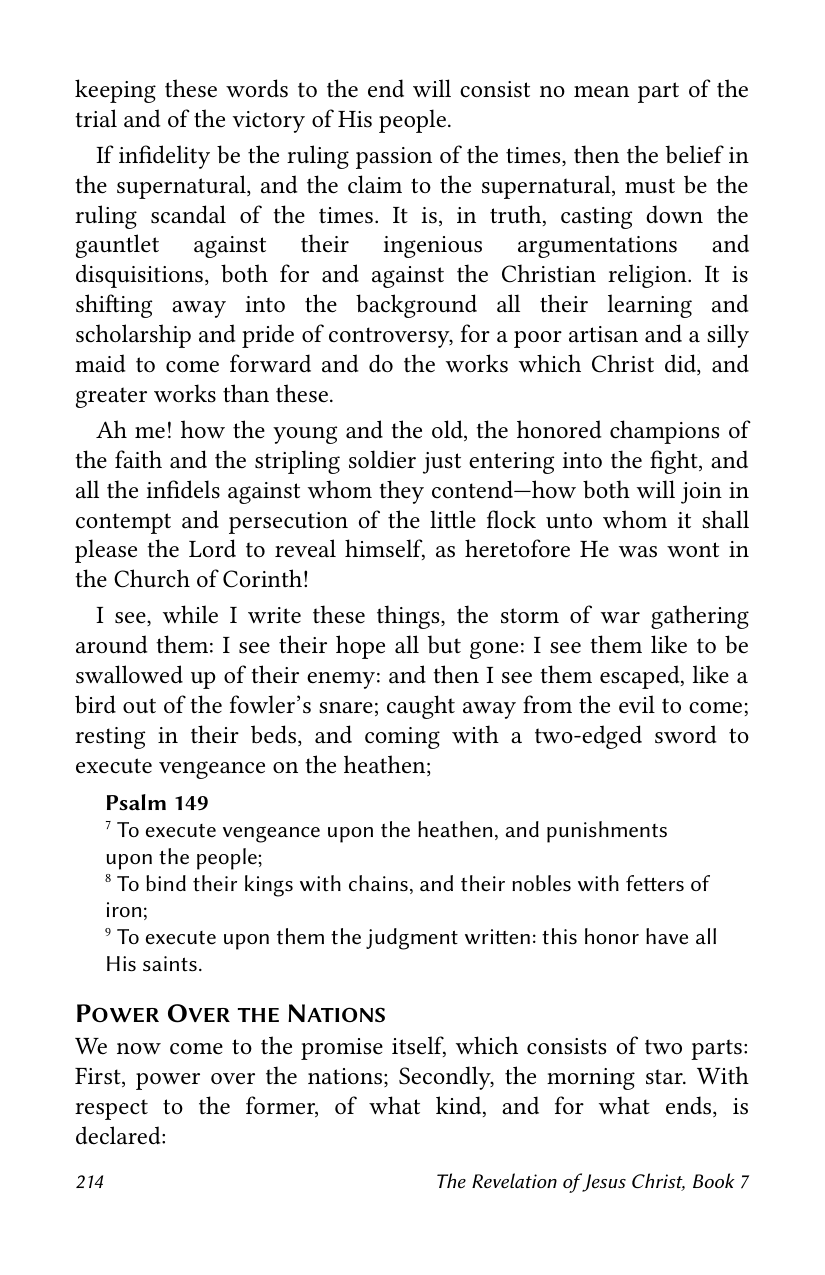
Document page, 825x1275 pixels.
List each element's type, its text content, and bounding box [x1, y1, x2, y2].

text keeping these words to the end will consist no mean part of the trial and of the victory of His people. [75, 75, 750, 133]
text Psalm 149 [105, 790, 750, 816]
text 9 To execute upon them the judgment written: this honor have all His saints. [105, 924, 720, 977]
text 7 To execute vengeance upon the heathen, and punishments upon the people; [105, 817, 720, 870]
subtitle Power Over the Nations [75, 998, 750, 1029]
text If infidelity be the ruling passion of the times, then the belief in the supernatural, and the claim to the supernatural, must be the ruling scandal of the times. It is, in truth, casting down the gauntlet against their ingenious argumentations and disquisitions, both for and against the Christian religion. It is shifting away into the background all their learning and scholarship and pride of controversy, for a poor artisan and a silly maid to come forward and do the works which Christ did, and greater works than these. [75, 141, 750, 408]
text We now come to the promise itself, which consists of two parts: First, power over the nations; Secondly, the morning star. With respect to the former, of what kind, and for what ends, is declared: [75, 1032, 750, 1151]
text Ah me! how the young and the old, the honored champions of the faith and the stripling soldier just entering into the fight, and all the infidels against whom they contend—how both will join in contempt and persecution of the little flock unto whom it shall please the Lord to reveal himself, as heretofore He was wont in the Church of Corinth! [75, 416, 750, 594]
text 8 To bind their kings with chains, and their nobles with fetters of iron; [105, 871, 720, 923]
text I see, while I write these things, the storm of war gathering around them: I see their hope all but gone: I see them like to be swallowed up of their enemy: and then I see them escaped, like a bird out of the fowler’s snare; caught away from the evil to come; resting in their beds, and coming with a two-edged sword to execute vengeance on the heathen; [75, 601, 750, 779]
